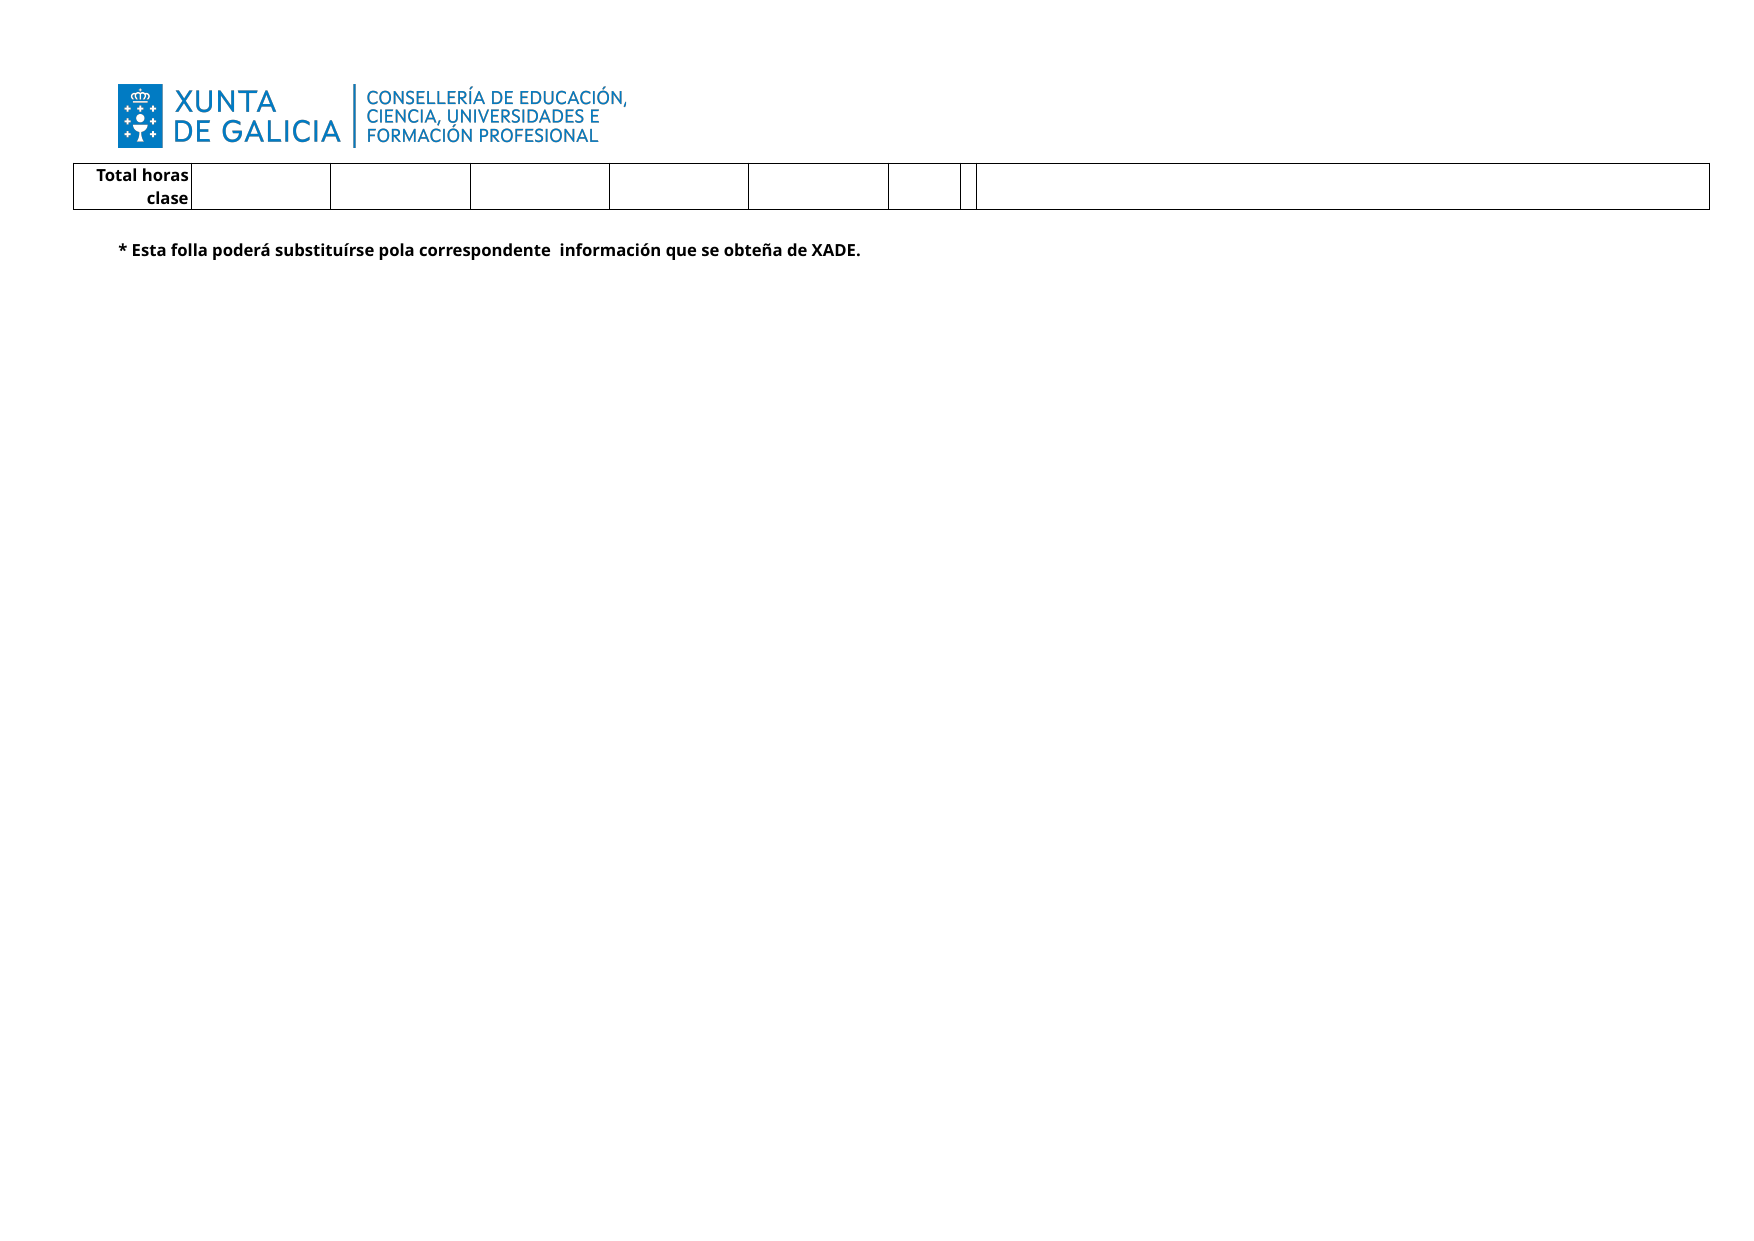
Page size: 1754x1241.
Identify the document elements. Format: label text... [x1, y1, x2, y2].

table_cell [889, 164, 960, 209]
table_cell Total horas clase [74, 164, 191, 209]
table_header [977, 164, 1709, 209]
table_cell [192, 164, 330, 209]
table_cell [610, 164, 748, 209]
text * Esta folla poderá substituírse pola correspondente información que se obteña de XADE. [118, 239, 1671, 262]
table_cell [331, 164, 470, 209]
table_cell [749, 164, 888, 209]
table_cell [471, 164, 609, 209]
table_header [961, 164, 976, 209]
